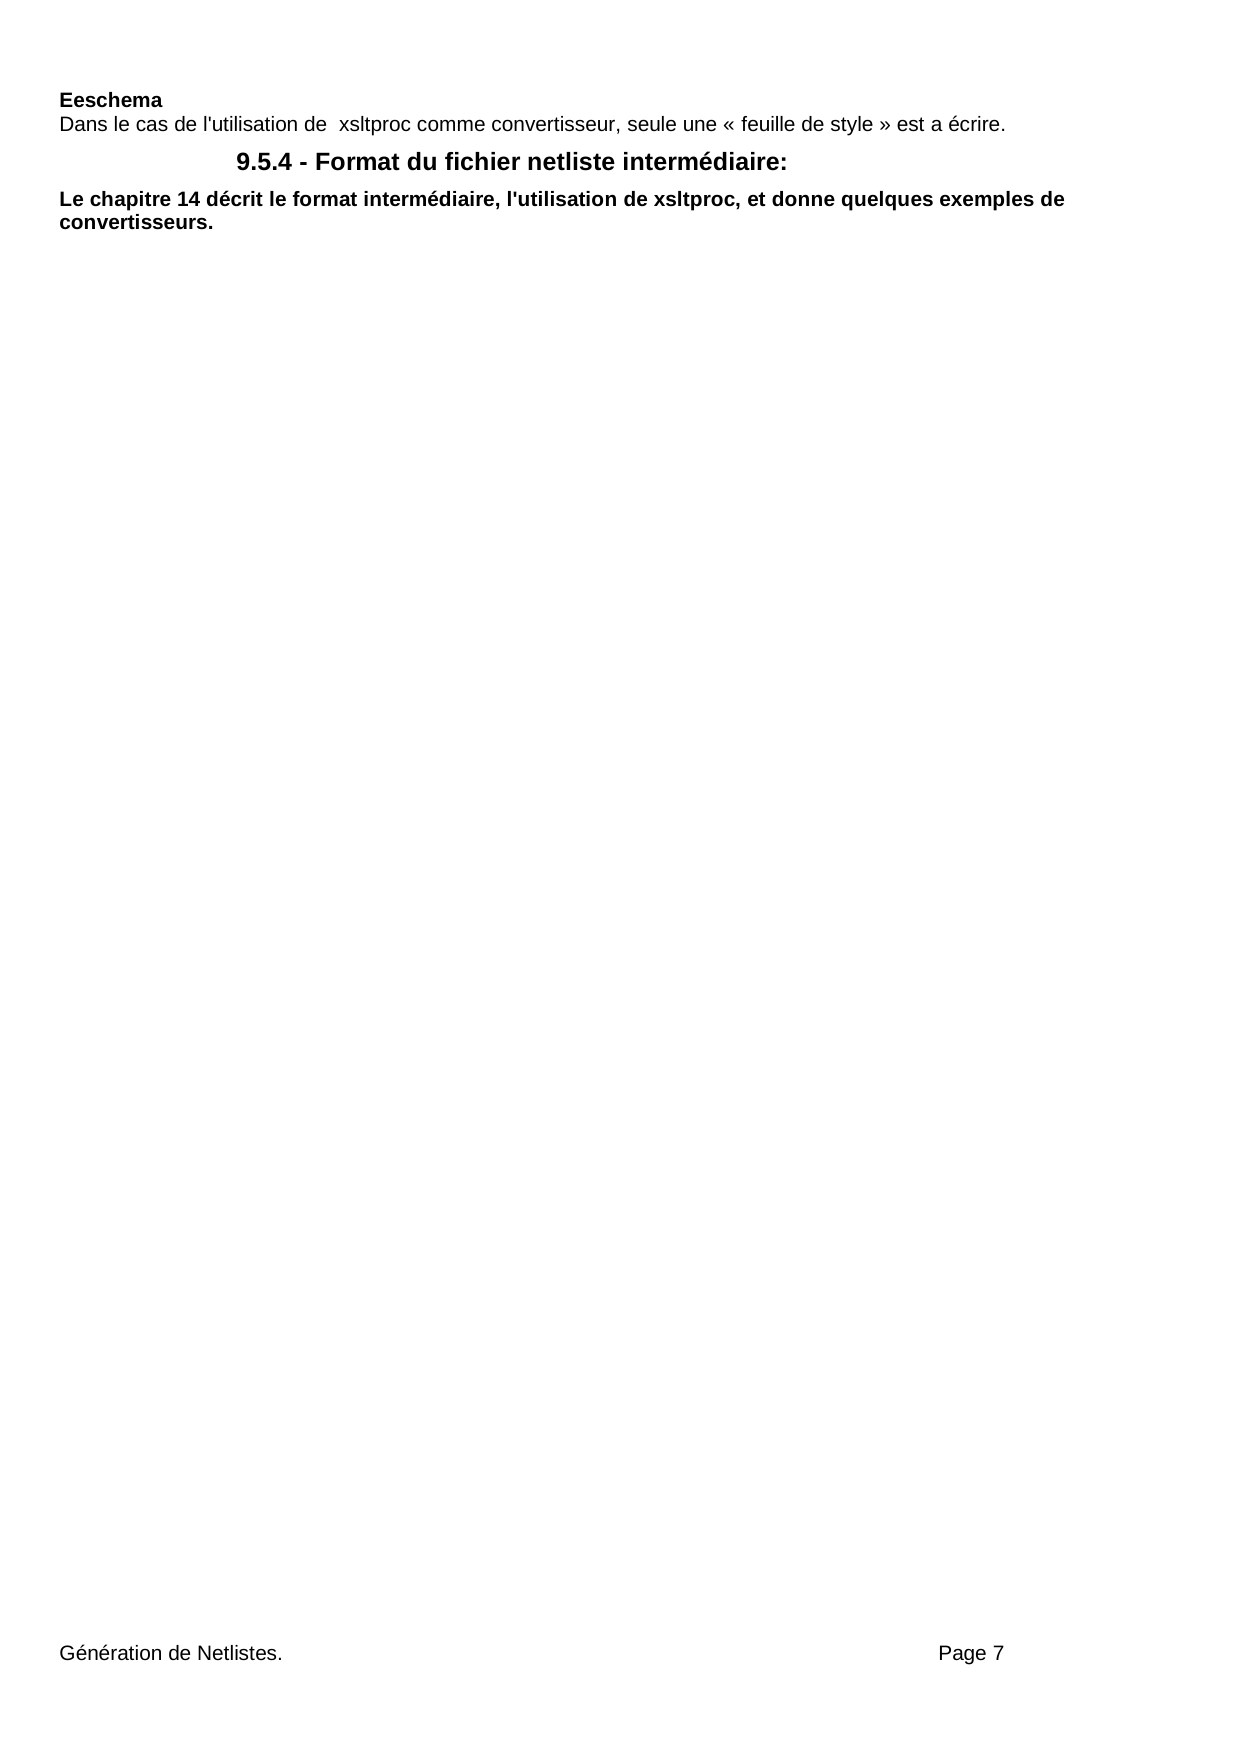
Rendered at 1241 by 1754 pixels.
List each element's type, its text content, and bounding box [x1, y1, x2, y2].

subtitle Format du fichier netliste intermédiaire: [236, 147, 1181, 175]
text Dans le cas de l'utilisation de xsltproc comme convertisseur, seule une « feuille de style » est a écrire. [59, 112, 1181, 136]
text Le chapitre 14 décrit le format intermédiaire, l'utilisation de xsltproc, et donne quelques exemples de convertisseurs. [59, 187, 1181, 234]
